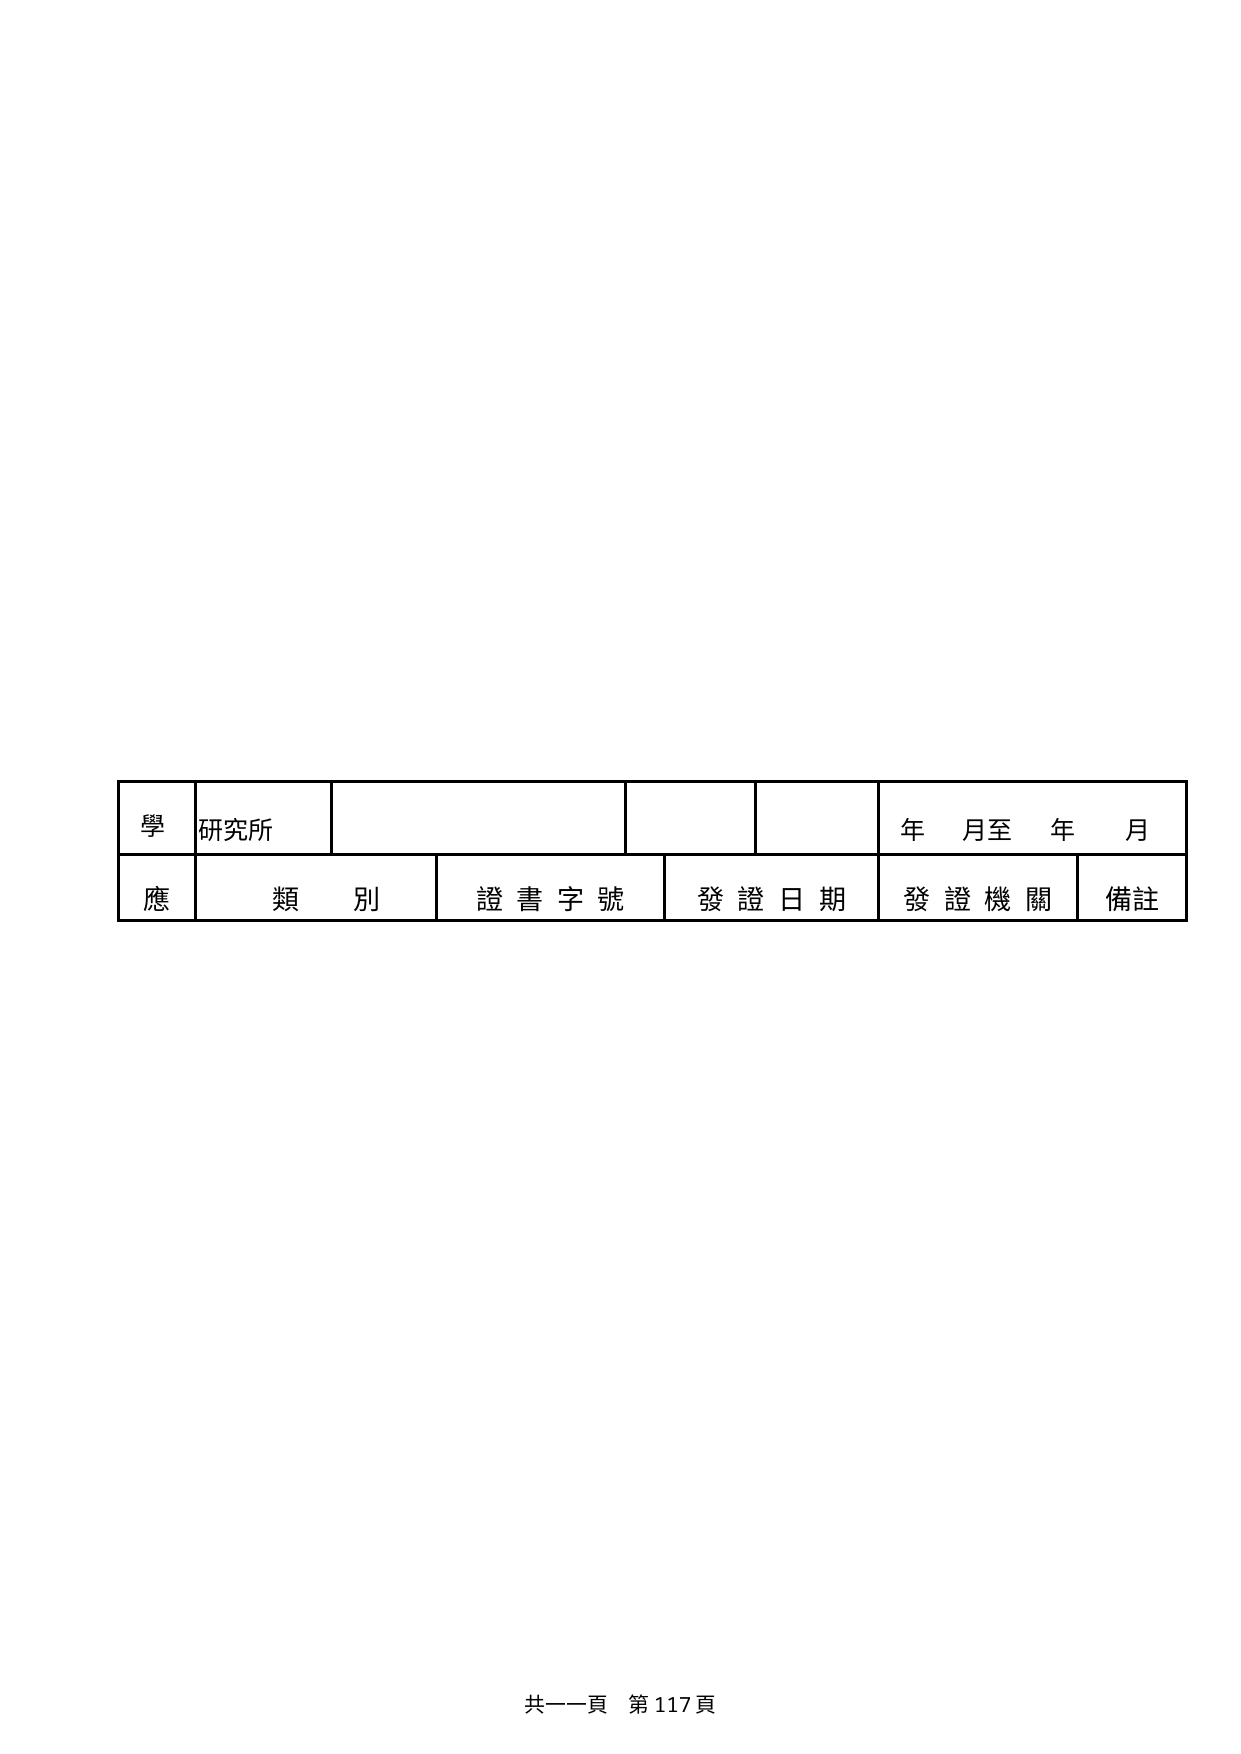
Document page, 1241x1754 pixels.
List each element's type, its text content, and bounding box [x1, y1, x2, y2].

table_cell 應 繳 驗 證 件 [120, 856, 194, 919]
table_cell 發 證 機 關 [880, 856, 1076, 919]
table_cell [627, 783, 754, 853]
table_cell 研究所 [197, 783, 330, 853]
table_cell [333, 783, 624, 853]
table_cell 發 證 日 期 [666, 856, 877, 919]
table_cell [757, 783, 877, 853]
table_cell 類 別 [197, 856, 435, 919]
table_cell 年 月至 年 月 [880, 783, 1185, 853]
table_cell 證 書 字 號 [438, 856, 663, 919]
table_cell 備註 [1079, 856, 1185, 919]
table_cell 學 歷 [120, 783, 194, 853]
